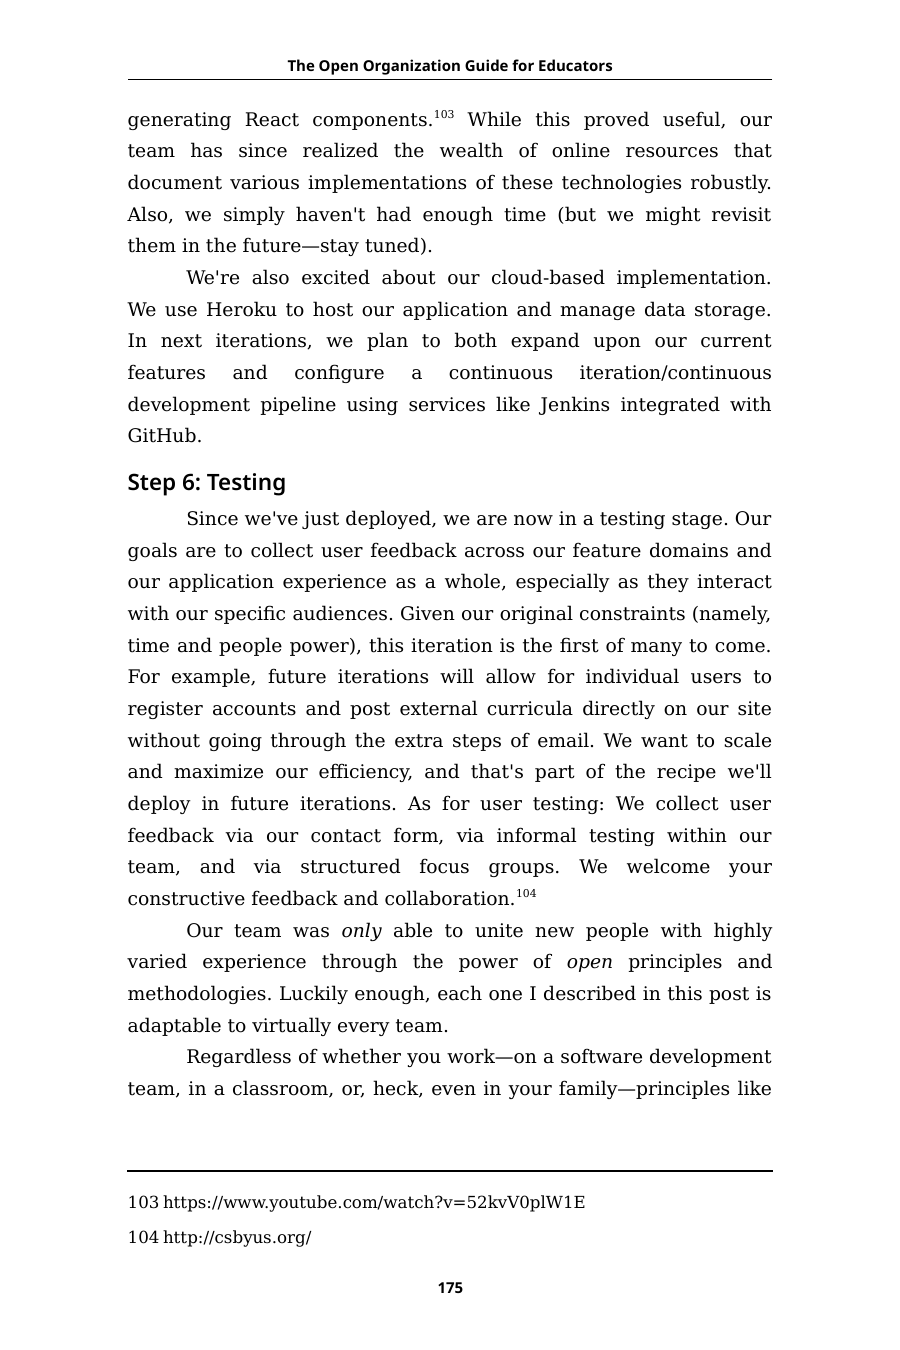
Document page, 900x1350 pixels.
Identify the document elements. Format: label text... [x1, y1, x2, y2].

text https://www.youtube.com/watch?v=52kvV0plW1E [127, 1193, 772, 1213]
subtitle Step 6: Testing [127, 469, 772, 496]
text Since we've just deployed, we are now in a testing stage. Our goals are to collect user feedback across our feature domains and our application experience as a whole, especially as they interact with our specific audiences. Given our original constraints (namely, time and people power), this iteration is the first of many to come. For example, future iterations will allow for individual users to register accounts and post external curricula directly on our site without going through the extra steps of email. We want to scale and maximize our efficiency, and that's part of the recipe we'll deploy in future iterations. As for user testing: We collect user feedback via our contact form, via informal testing within our team, and via structured focus groups. We welcome your constructive feedback and collaboration. [127, 508, 772, 910]
text We're also excited about our cloud-based implementation. We use Heroku to host our application and manage data storage. In next iterations, we plan to both expand upon our current features and configure a continuous iteration/continuous development pipeline using services like Jenkins integrated with GitHub. [127, 267, 772, 447]
text Our team was only able to unite new people with highly varied experience through the power of open principles and methodologies. Luckily enough, each one I described in this post is adaptable to virtually every team. [127, 920, 772, 1037]
text generating React components. While this proved useful, our team has since realized the wealth of online resources that document various implementations of these technologies robustly. Also, we simply haven't had enough time (but we might revisit them in the future—stay tuned). [127, 109, 772, 257]
text http://csbyus.org/ [127, 1228, 772, 1247]
text Regardless of whether you work—on a software development team, in a classroom, or, heck, even in your family—principles like [127, 1046, 772, 1100]
